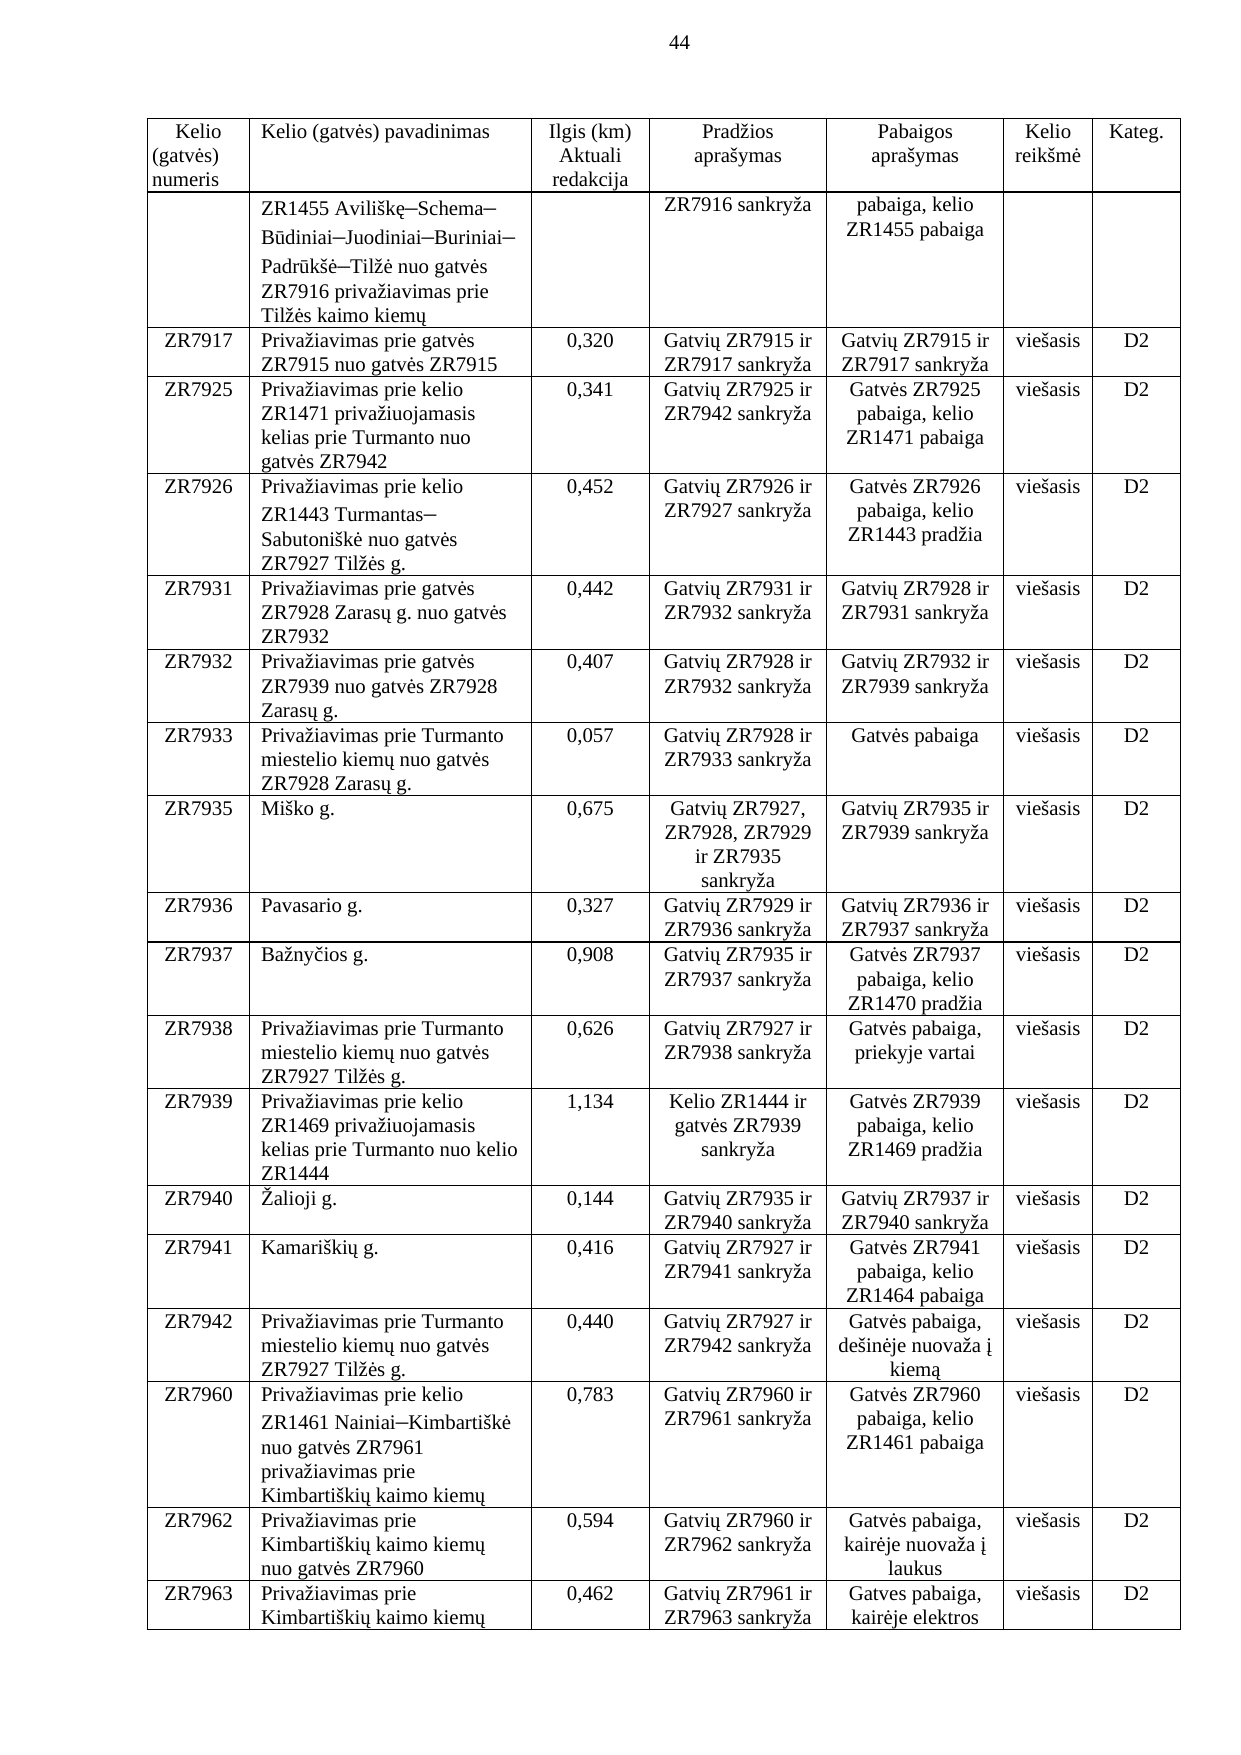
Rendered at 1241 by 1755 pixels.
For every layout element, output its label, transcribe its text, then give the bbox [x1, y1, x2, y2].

table_cell 0,626 [532, 1016, 649, 1088]
table_cell Gatvės ZR7926 pabaiga, kelio ZR1443 pradžia [827, 474, 1003, 575]
table_cell D2 [1093, 796, 1180, 892]
table_cell D2 [1093, 1581, 1180, 1629]
table_cell Gatvės ZR7925 pabaiga, kelio ZR1471 pabaiga [827, 377, 1003, 473]
table_cell 0,416 [532, 1235, 649, 1307]
table_cell ZR7960 [148, 1382, 249, 1507]
table_cell D2 [1093, 893, 1180, 941]
table_cell ZR7962 [148, 1508, 249, 1580]
table_cell D2 [1093, 1089, 1180, 1185]
table_header Kateg. [1093, 119, 1180, 191]
table_cell D2 [1093, 650, 1180, 722]
table_cell ZR7932 [148, 650, 249, 722]
table_cell Gatvių ZR7925 ir ZR7942 sankryža [650, 377, 826, 473]
table_cell Gatvių ZR7915 ir ZR7917 sankryža [827, 328, 1003, 376]
table_cell Privažiavimas prie kelio ZR1469 privažiuojamasis kelias prie Turmanto nuo kelio ZR1444 [250, 1089, 531, 1185]
table_cell viešasis [1004, 1089, 1092, 1185]
table_cell ZR7938 [148, 1016, 249, 1088]
table_cell 0,144 [532, 1186, 649, 1234]
table_cell Gatvių ZR7960 ir ZR7961 sankryža [650, 1382, 826, 1507]
table_cell 1,134 [532, 1089, 649, 1185]
table_cell ZR1455 Aviliškę–Schema–Būdiniai–Juodiniai–Buriniai–Padrūkšė–Tilžė nuo gatvės ZR7916 privažiavimas prie Tilžės kaimo kiemų [250, 193, 531, 327]
table_cell 0,462 [532, 1581, 649, 1629]
table_cell Privažiavimas prie Turmanto miestelio kiemų nuo gatvės ZR7927 Tilžės g. [250, 1309, 531, 1381]
table_cell Gatvių ZR7960 ir ZR7962 sankryža [650, 1508, 826, 1580]
table_cell Gatvės ZR7939 pabaiga, kelio ZR1469 pradžia [827, 1089, 1003, 1185]
table_cell viešasis [1004, 1309, 1092, 1381]
table_cell ZR7933 [148, 723, 249, 795]
table_cell Gatvių ZR7935 ir ZR7939 sankryža [827, 796, 1003, 892]
table_cell D2 [1093, 377, 1180, 473]
table_cell 0,440 [532, 1309, 649, 1381]
table_cell Gatvių ZR7929 ir ZR7936 sankryža [650, 893, 826, 941]
table_header Kelio (gatvės) numeris [148, 119, 249, 191]
table_cell Gatvių ZR7927, ZR7928, ZR7929 ir ZR7935 sankryža [650, 796, 826, 892]
table_cell Miško g. [250, 796, 531, 892]
table_cell Privažiavimas prie Kimbartiškių kaimo kiemų nuo gatvės ZR7960 [250, 1508, 531, 1580]
table_cell Gatvių ZR7928 ir ZR7932 sankryža [650, 650, 826, 722]
table_cell 0,783 [532, 1382, 649, 1507]
table_cell [148, 193, 249, 327]
table_cell Privažiavimas prie kelio ZR1443 Turmantas–Sabutoniškė nuo gatvės ZR7927 Tilžės g. [250, 474, 531, 575]
table_cell 0,452 [532, 474, 649, 575]
table_cell ZR7963 [148, 1581, 249, 1629]
table_cell viešasis [1004, 1186, 1092, 1234]
table_cell Kelio ZR1444 ir gatvės ZR7939 sankryža [650, 1089, 826, 1185]
table_cell 0,407 [532, 650, 649, 722]
table_cell Gatvių ZR7927 ir ZR7941 sankryža [650, 1235, 826, 1307]
table_cell 0,341 [532, 377, 649, 473]
table_cell Gatvės pabaiga [827, 723, 1003, 795]
table_cell Privažiavimas prie gatvės ZR7939 nuo gatvės ZR7928 Zarasų g. [250, 650, 531, 722]
table_cell Gatvių ZR7937 ir ZR7940 sankryža [827, 1186, 1003, 1234]
table_cell Gatvių ZR7926 ir ZR7927 sankryža [650, 474, 826, 575]
table_cell Privažiavimas prie gatvės ZR7915 nuo gatvės ZR7915 [250, 328, 531, 376]
table_cell Gatvių ZR7928 ir ZR7931 sankryža [827, 576, 1003, 648]
table_cell viešasis [1004, 377, 1092, 473]
table_cell ZR7916 sankryža [650, 193, 826, 327]
table_cell ZR7942 [148, 1309, 249, 1381]
table_header Pabaigos aprašymas [827, 119, 1003, 191]
table_cell ZR7939 [148, 1089, 249, 1185]
table_cell D2 [1093, 1186, 1180, 1234]
table_cell viešasis [1004, 1235, 1092, 1307]
table_cell ZR7925 [148, 377, 249, 473]
table_cell Gatvių ZR7928 ir ZR7933 sankryža [650, 723, 826, 795]
table_cell Gatvių ZR7932 ir ZR7939 sankryža [827, 650, 1003, 722]
table_cell D2 [1093, 474, 1180, 575]
table_cell 0,442 [532, 576, 649, 648]
table_cell 0,908 [532, 943, 649, 1014]
table_cell Privažiavimas prie kelio ZR1461 Nainiai–Kimbartiškė nuo gatvės ZR7961 privažiavimas prie Kimbartiškių kaimo kiemų [250, 1382, 531, 1507]
table_cell [532, 193, 649, 327]
table_cell viešasis [1004, 576, 1092, 648]
table_cell ZR7936 [148, 893, 249, 941]
table_cell ZR7926 [148, 474, 249, 575]
table_cell Gatvės pabaiga, kairėje nuovaža į laukus [827, 1508, 1003, 1580]
table_cell Pavasario g. [250, 893, 531, 941]
table_cell Gatvės pabaiga, priekyje vartai [827, 1016, 1003, 1088]
table_cell Gatvių ZR7936 ir ZR7937 sankryža [827, 893, 1003, 941]
table_cell Gatvės ZR7937 pabaiga, kelio ZR1470 pradžia [827, 943, 1003, 1014]
table_cell Gatvių ZR7931 ir ZR7932 sankryža [650, 576, 826, 648]
table_cell ZR7935 [148, 796, 249, 892]
table_cell D2 [1093, 1382, 1180, 1507]
table_cell Privažiavimas prie Turmanto miestelio kiemų nuo gatvės ZR7927 Tilžės g. [250, 1016, 531, 1088]
table_cell Gatves pabaiga, kairėje elektros [827, 1581, 1003, 1629]
table_cell D2 [1093, 576, 1180, 648]
table_header Kelio (gatvės) pavadinimas [250, 119, 531, 191]
table_cell D2 [1093, 328, 1180, 376]
table_cell Gatvės ZR7941 pabaiga, kelio ZR1464 pabaiga [827, 1235, 1003, 1307]
table_cell 0,675 [532, 796, 649, 892]
table_cell ZR7941 [148, 1235, 249, 1307]
table_cell D2 [1093, 1016, 1180, 1088]
table_cell Gatvių ZR7927 ir ZR7938 sankryža [650, 1016, 826, 1088]
table_cell Gatvės ZR7960 pabaiga, kelio ZR1461 pabaiga [827, 1382, 1003, 1507]
table_cell Gatvių ZR7935 ir ZR7937 sankryža [650, 943, 826, 1014]
table_header Pradžios aprašymas [650, 119, 826, 191]
table_cell D2 [1093, 943, 1180, 1014]
table_cell Žalioji g. [250, 1186, 531, 1234]
table_header Ilgis (km) Aktuali redakcija [532, 119, 649, 191]
table_cell viešasis [1004, 1581, 1092, 1629]
table_cell viešasis [1004, 796, 1092, 892]
table_cell viešasis [1004, 943, 1092, 1014]
table_cell Gatvių ZR7935 ir ZR7940 sankryža [650, 1186, 826, 1234]
table_cell Kamariškių g. [250, 1235, 531, 1307]
table_cell ZR7937 [148, 943, 249, 1014]
table_cell viešasis [1004, 1016, 1092, 1088]
table_cell Privažiavimas prie Kimbartiškių kaimo kiemų [250, 1581, 531, 1629]
table_cell viešasis [1004, 328, 1092, 376]
table_cell viešasis [1004, 474, 1092, 575]
table_cell Gatvių ZR7927 ir ZR7942 sankryža [650, 1309, 826, 1381]
table_header Kelio reikšmė [1004, 119, 1092, 191]
table_cell viešasis [1004, 1508, 1092, 1580]
table_cell viešasis [1004, 893, 1092, 941]
table_cell [1093, 193, 1180, 327]
table_cell pabaiga, kelio ZR1455 pabaiga [827, 193, 1003, 327]
table_cell Privažiavimas prie kelio ZR1471 privažiuojamasis kelias prie Turmanto nuo gatvės ZR7942 [250, 377, 531, 473]
table_cell D2 [1093, 1508, 1180, 1580]
table_cell Gatvių ZR7961 ir ZR7963 sankryža [650, 1581, 826, 1629]
table_cell ZR7931 [148, 576, 249, 648]
table_cell ZR7917 [148, 328, 249, 376]
table_cell 0,057 [532, 723, 649, 795]
table_cell viešasis [1004, 650, 1092, 722]
table_cell 0,320 [532, 328, 649, 376]
table_cell D2 [1093, 723, 1180, 795]
table_cell Bažnyčios g. [250, 943, 531, 1014]
table_cell Gatvės pabaiga, dešinėje nuovaža į kiemą [827, 1309, 1003, 1381]
table_cell viešasis [1004, 1382, 1092, 1507]
table_cell Privažiavimas prie gatvės ZR7928 Zarasų g. nuo gatvės ZR7932 [250, 576, 531, 648]
table_cell 0,327 [532, 893, 649, 941]
table_cell viešasis [1004, 723, 1092, 795]
table_cell Gatvių ZR7915 ir ZR7917 sankryža [650, 328, 826, 376]
table_cell D2 [1093, 1235, 1180, 1307]
table_cell [1004, 193, 1092, 327]
table_cell 0,594 [532, 1508, 649, 1580]
table_cell ZR7940 [148, 1186, 249, 1234]
table_cell D2 [1093, 1309, 1180, 1381]
table_cell Privažiavimas prie Turmanto miestelio kiemų nuo gatvės ZR7928 Zarasų g. [250, 723, 531, 795]
